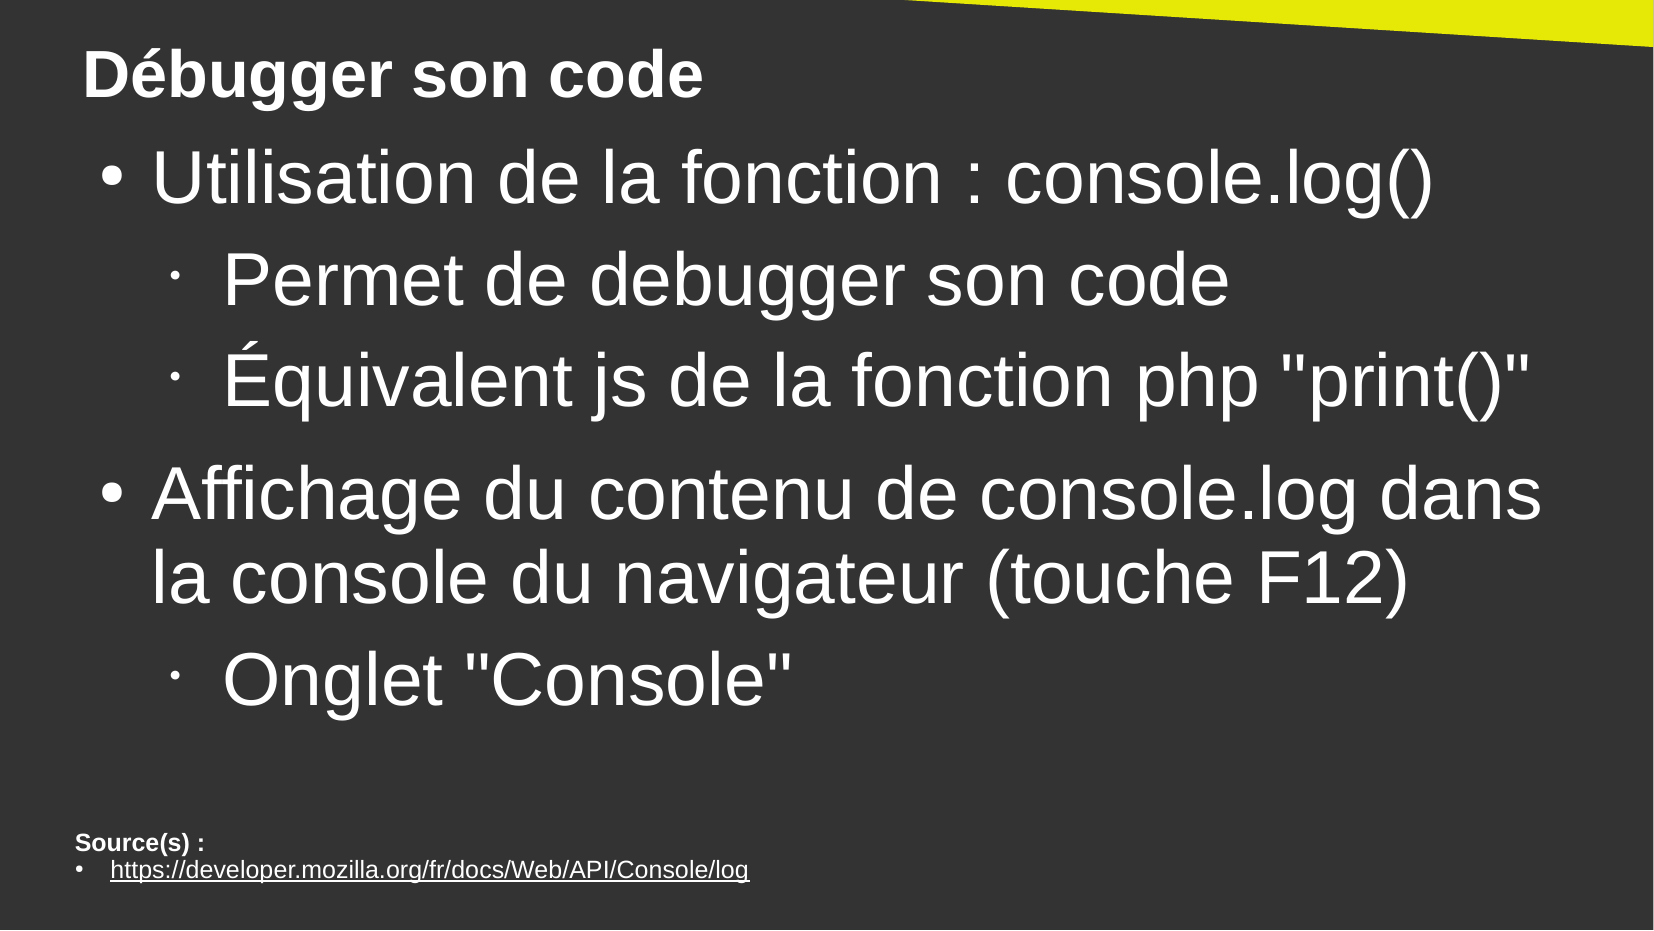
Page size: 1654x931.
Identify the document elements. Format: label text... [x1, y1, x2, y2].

text_box Source(s) : https://developer.mozilla.org/fr/docs/Web/API/Console/log [60, 820, 1583, 892]
text_box [904, 0, 1654, 48]
list Utilisation de la fonction : console.log() Permet de debugger son code Équivalent js de la fonction php "print()" Affichage du contenu de console.log dans la console du navigateur (touche F12) Onglet "Console" [80, 135, 1620, 745]
title Débugger son code [82, 37, 1571, 114]
